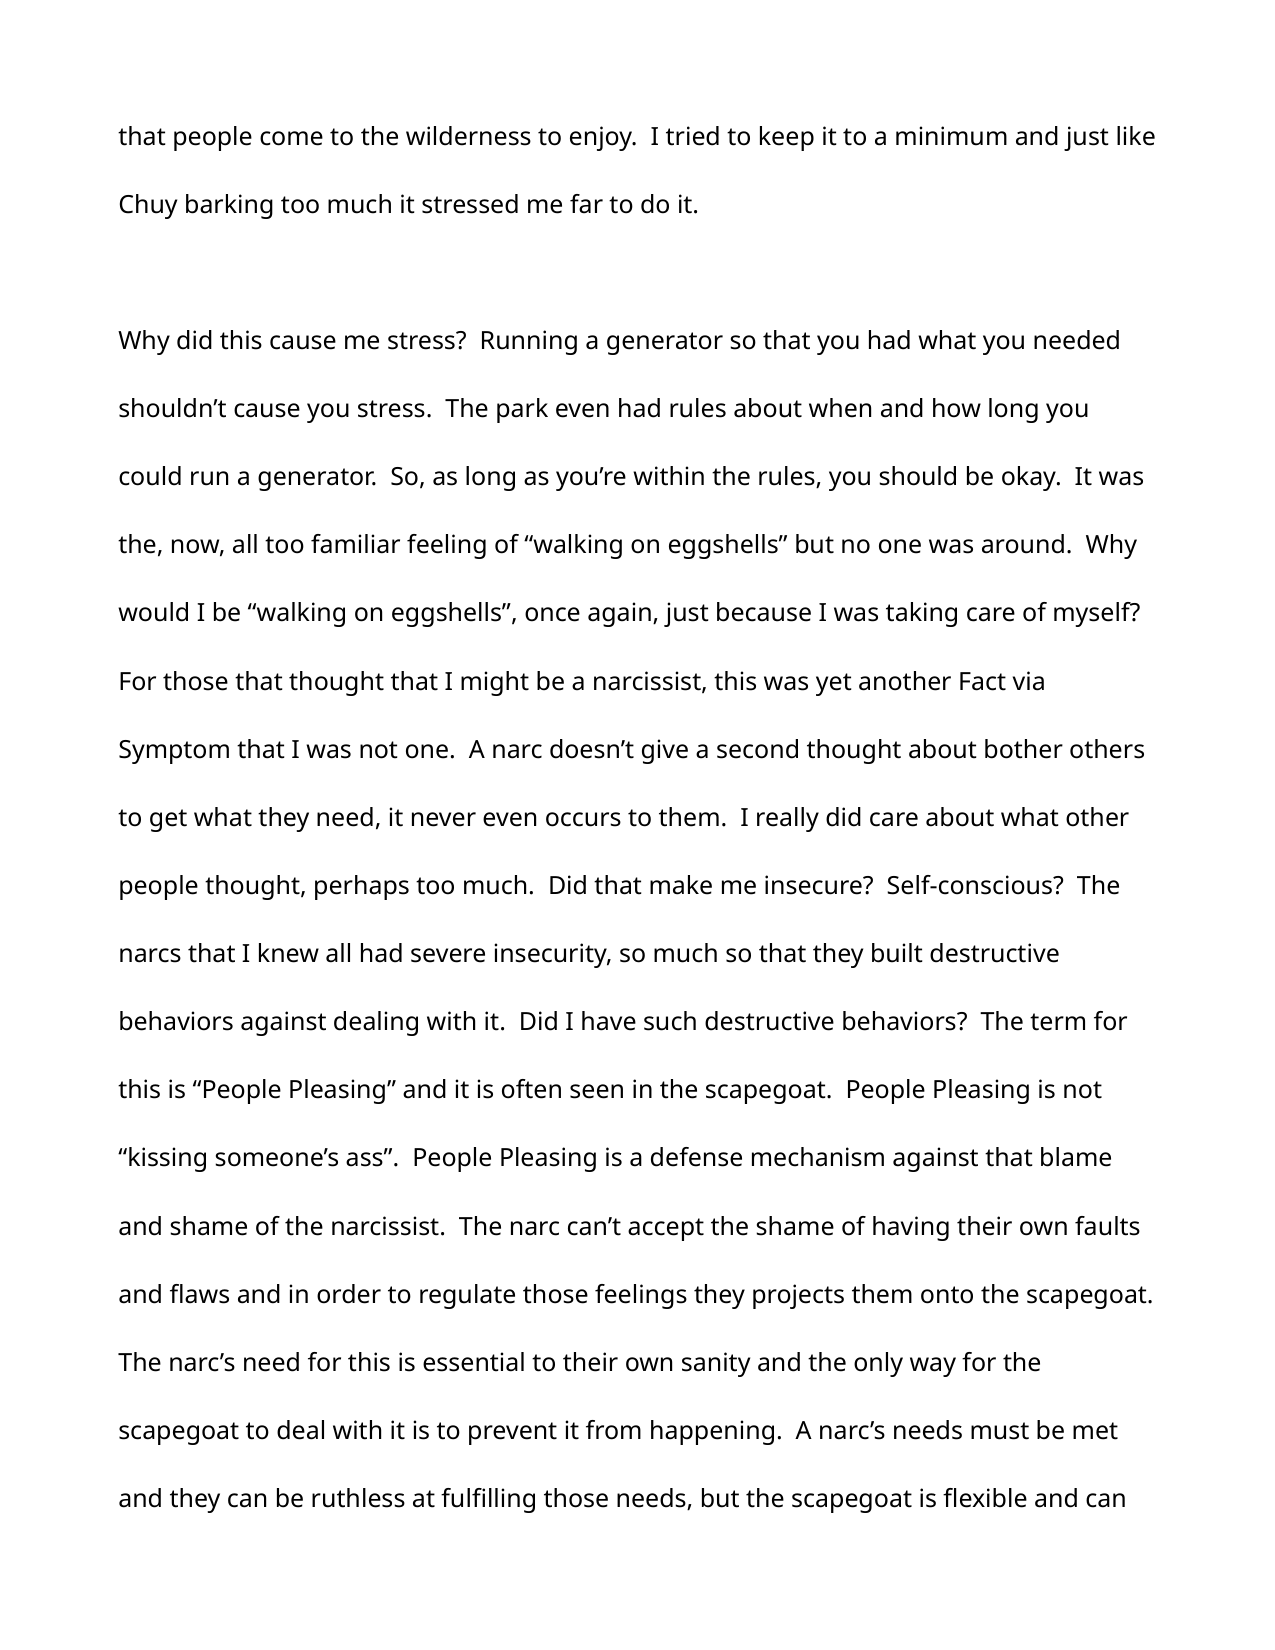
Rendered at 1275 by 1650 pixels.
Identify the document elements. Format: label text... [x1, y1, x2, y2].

text Why did this cause me stress? Running a generator so that you had what you needed shouldn’t cause you stress. The park even had rules about when and how long you could run a generator. So, as long as you’re within the rules, you should be okay. It was the, now, all too familiar feeling of “walking on eggshells” but no one was around. Why would I be “walking on eggshells”, once again, just because I was taking care of myself? For those that thought that I might be a narcissist, this was yet another Fact via Symptom that I was not one. A narc doesn’t give a second thought about bother others to get what they need, it never even occurs to them. I really did care about what other people thought, perhaps too much. Did that make me insecure? Self-conscious? The narcs that I knew all had severe insecurity, so much so that they built destructive behaviors against dealing with it. Did I have such destructive behaviors? The term for this is “People Pleasing” and it is often seen in the scapegoat. People Pleasing is not “kissing someone’s ass”. People Pleasing is a defense mechanism against that blame and shame of the narcissist. The narc can’t accept the shame of having their own faults and flaws and in order to regulate those feelings they projects them onto the scapegoat. The narc’s need for this is essential to their own sanity and the only way for the scapegoat to deal with it is to prevent it from happening. A narc’s needs must be met and they can be ruthless at fulfilling those needs, but the scapegoat is flexible and can [118, 322, 1157, 1515]
text that people come to the wilderness to enjoy. I tried to keep it to a minimum and just like Chuy barking too much it stressed me far to do it. [118, 118, 1157, 220]
